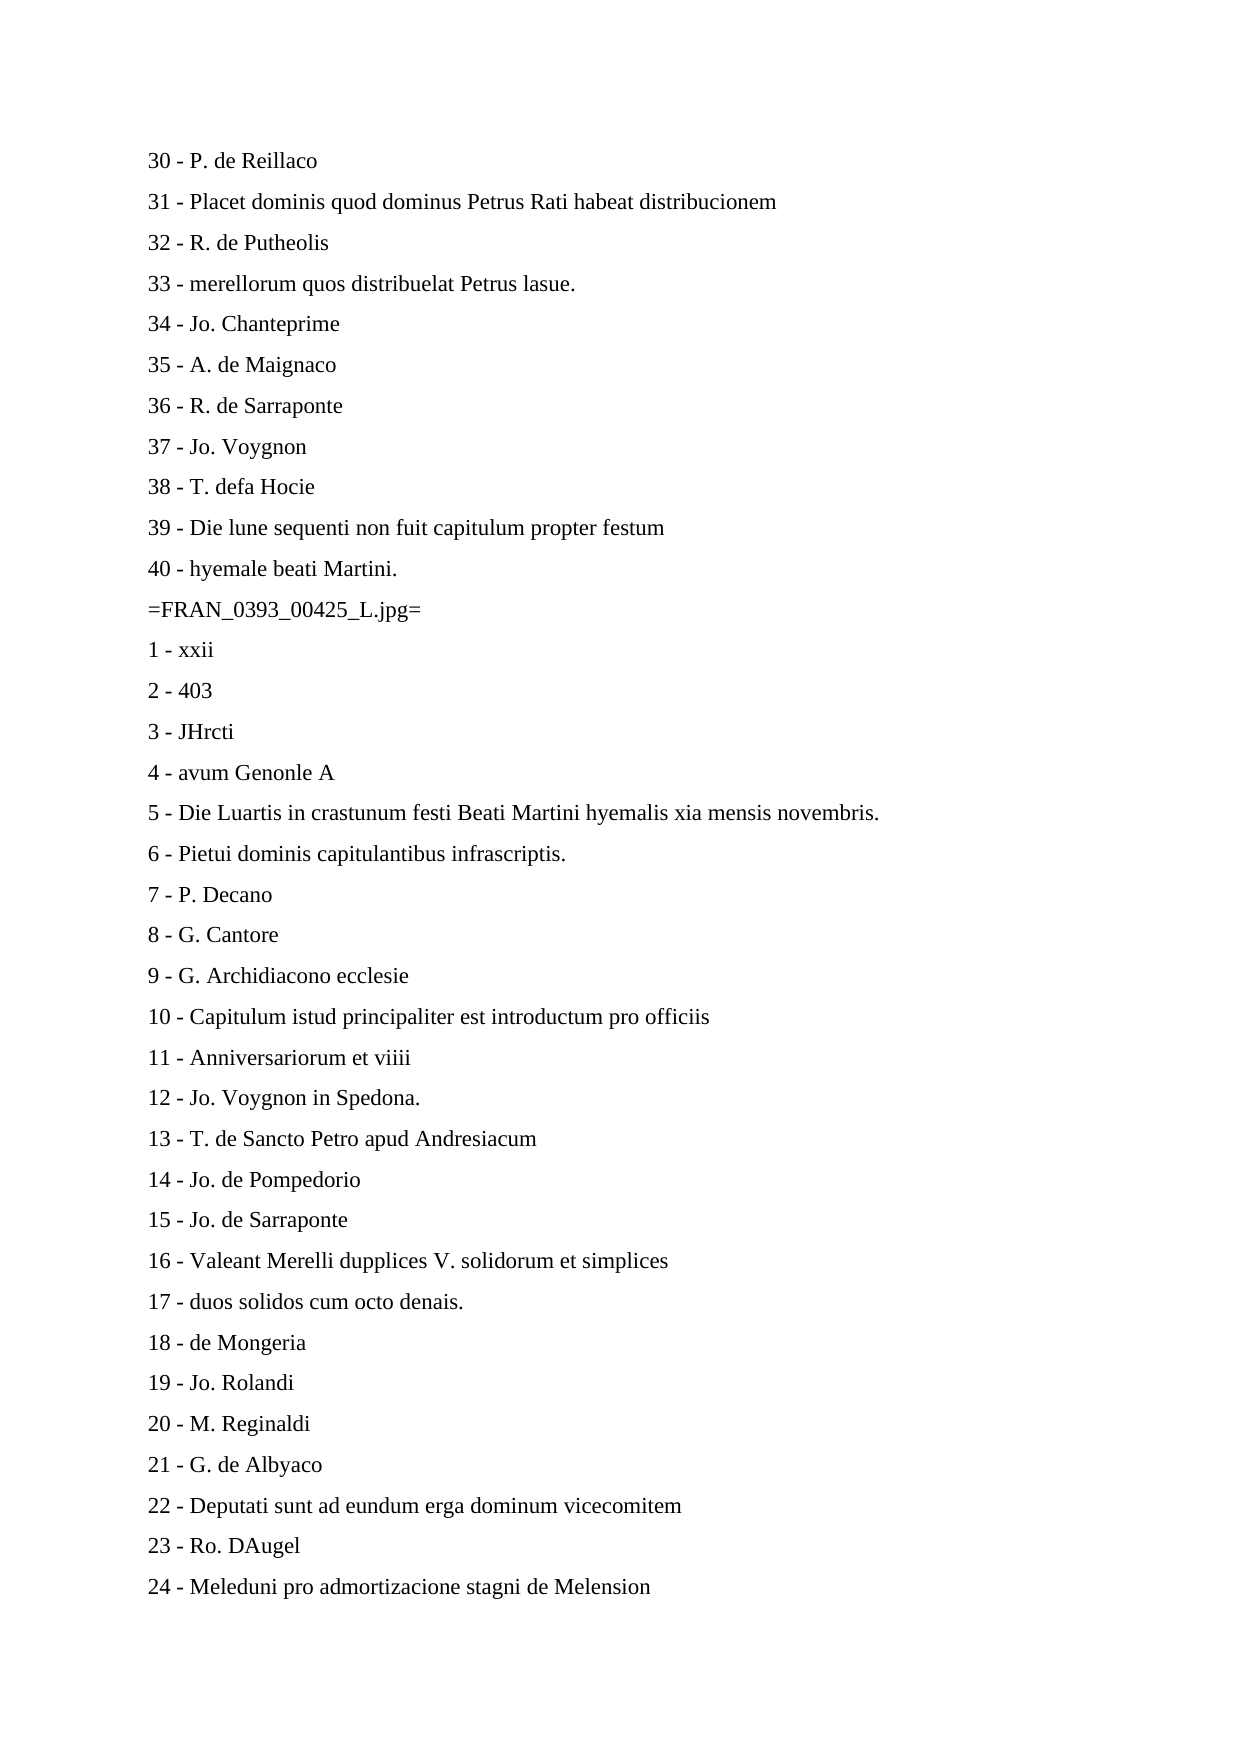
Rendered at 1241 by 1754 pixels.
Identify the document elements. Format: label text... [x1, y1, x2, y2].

text 40 - hyemale beati Martini. [148, 555, 1093, 581]
text 24 - Meleduni pro admortizacione stagni de Melension [148, 1573, 1093, 1599]
text 38 - T. defa Hocie [148, 473, 1093, 500]
text 9 - G. Archidiacono ecclesie [148, 962, 1093, 988]
text 23 - Ro. DAugel [148, 1532, 1093, 1559]
text 11 - Anniversariorum et viiii [148, 1044, 1093, 1070]
text 5 - Die Luartis in crastunum festi Beati Martini hyemalis xia mensis novembris. [148, 799, 1093, 826]
text 36 - R. de Sarraponte [148, 392, 1093, 418]
text 10 - Capitulum istud principaliter est introductum pro officiis [148, 1003, 1093, 1029]
text 6 - Pietui dominis capitulantibus infrascriptis. [148, 840, 1093, 866]
text 37 - Jo. Voygnon [148, 433, 1093, 459]
text 8 - G. Cantore [148, 921, 1093, 948]
text 3 - JHrcti [148, 718, 1093, 744]
text 22 - Deputati sunt ad eundum erga dominum vicecomitem [148, 1492, 1093, 1518]
text 17 - duos solidos cum octo denais. [148, 1288, 1093, 1314]
text 19 - Jo. Rolandi [148, 1369, 1093, 1396]
text =FRAN_0393_00425_L.jpg= [148, 596, 1093, 622]
text 20 - M. Reginaldi [148, 1410, 1093, 1437]
text 14 - Jo. de Pompedorio [148, 1166, 1093, 1192]
text 33 - merellorum quos distribuelat Petrus lasue. [148, 270, 1093, 296]
text 16 - Valeant Merelli dupplices V. solidorum et simplices [148, 1247, 1093, 1274]
text 31 - Placet dominis quod dominus Petrus Rati habeat distribucionem [148, 188, 1093, 215]
text 4 - avum Genonle A [148, 758, 1093, 785]
text 1 - xxii [148, 636, 1093, 663]
text 21 - G. de Albyaco [148, 1451, 1093, 1477]
text 7 - P. Decano [148, 881, 1093, 907]
text 35 - A. de Maignaco [148, 351, 1093, 378]
text 39 - Die lune sequenti non fuit capitulum propter festum [148, 514, 1093, 541]
text 34 - Jo. Chanteprime [148, 311, 1093, 337]
text 12 - Jo. Voygnon in Spedona. [148, 1084, 1093, 1111]
text 18 - de Mongeria [148, 1329, 1093, 1355]
text 13 - T. de Sancto Petro apud Andresiacum [148, 1125, 1093, 1151]
text 30 - P. de Reillaco [148, 148, 1093, 174]
text 2 - 403 [148, 677, 1093, 703]
text 15 - Jo. de Sarraponte [148, 1207, 1093, 1233]
text 32 - R. de Putheolis [148, 229, 1093, 255]
